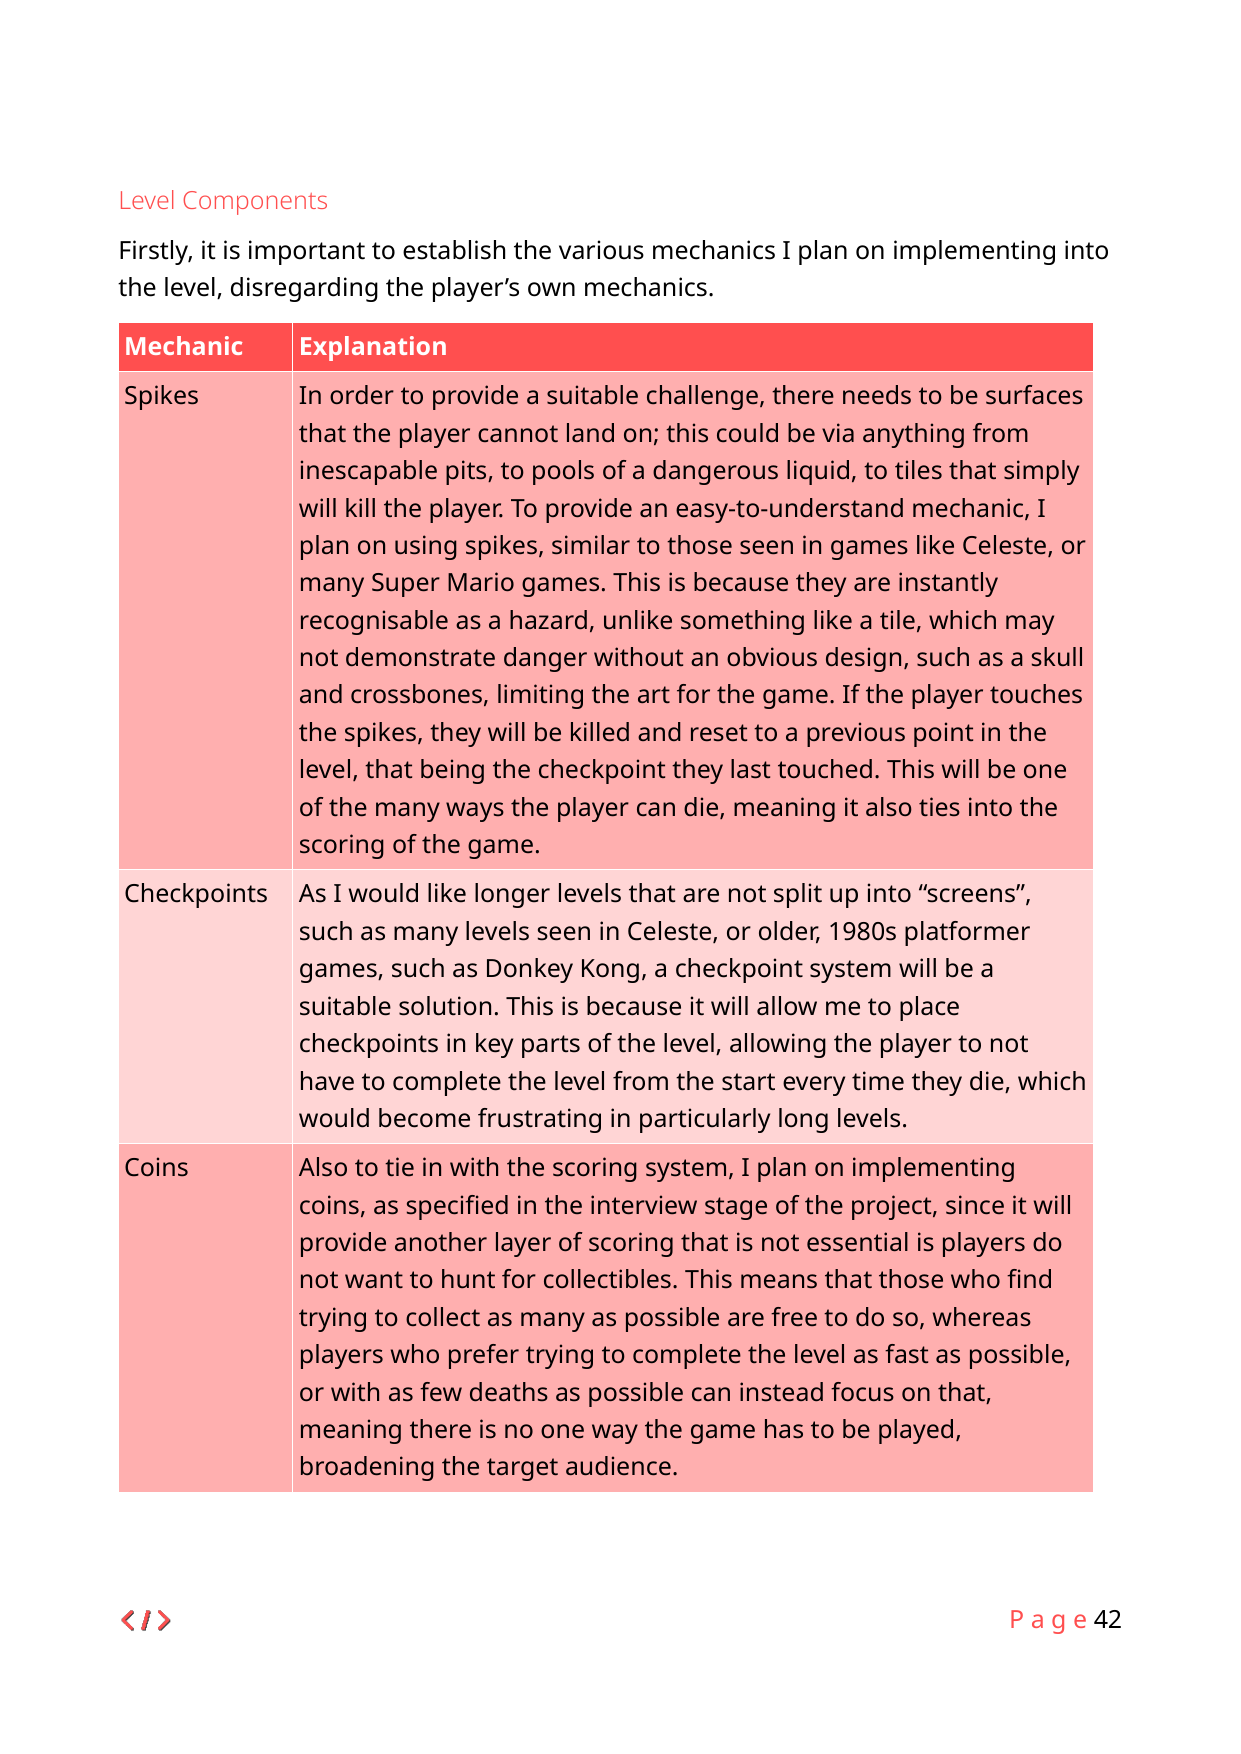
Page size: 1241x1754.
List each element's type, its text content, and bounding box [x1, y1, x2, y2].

table_cell As I would like longer levels that are not split up into “screens”, such as many levels seen in Celeste, or older, 1980s platformer games, such as Donkey Kong, a checkpoint system will be a suitable solution. This is because it will allow me to place checkpoints in key parts of the level, allowing the player to not have to complete the level from the start every time they die, which would become frustrating in particularly long levels. [293, 870, 1093, 1143]
table_cell Spikes [119, 372, 292, 869]
text Firstly, it is important to establish the various mechanics I plan on implementing into the level, disregarding the player’s own mechanics. [118, 232, 1122, 304]
subtitle Level Components [118, 183, 1122, 217]
table_cell In order to provide a suitable challenge, there needs to be surfaces that the player cannot land on; this could be via anything from inescapable pits, to pools of a dangerous liquid, to tiles that simply will kill the player. To provide an easy-to-understand mechanic, I plan on using spikes, similar to those seen in games like Celeste, or many Super Mario games. This is because they are instantly recognisable as a hazard, unlike something like a tile, which may not demonstrate danger without an obvious design, such as a skull and crossbones, limiting the art for the game. If the player touches the spikes, they will be killed and reset to a previous point in the level, that being the checkpoint they last touched. This will be one of the many ways the player can die, meaning it also ties into the scoring of the game. [293, 372, 1093, 869]
table_cell Coins [119, 1144, 292, 1492]
picture [116, 1591, 175, 1649]
table_header Mechanic [119, 323, 292, 371]
table_cell Checkpoints [119, 870, 292, 1143]
table_header Explanation [293, 323, 1093, 371]
table_cell Also to tie in with the scoring system, I plan on implementing coins, as specified in the interview stage of the project, since it will provide another layer of scoring that is not essential is players do not want to hunt for collectibles. This means that those who find trying to collect as many as possible are free to do so, whereas players who prefer trying to complete the level as fast as possible, or with as few deaths as possible can instead focus on that, meaning there is no one way the game has to be played, broadening the target audience. [293, 1144, 1093, 1492]
